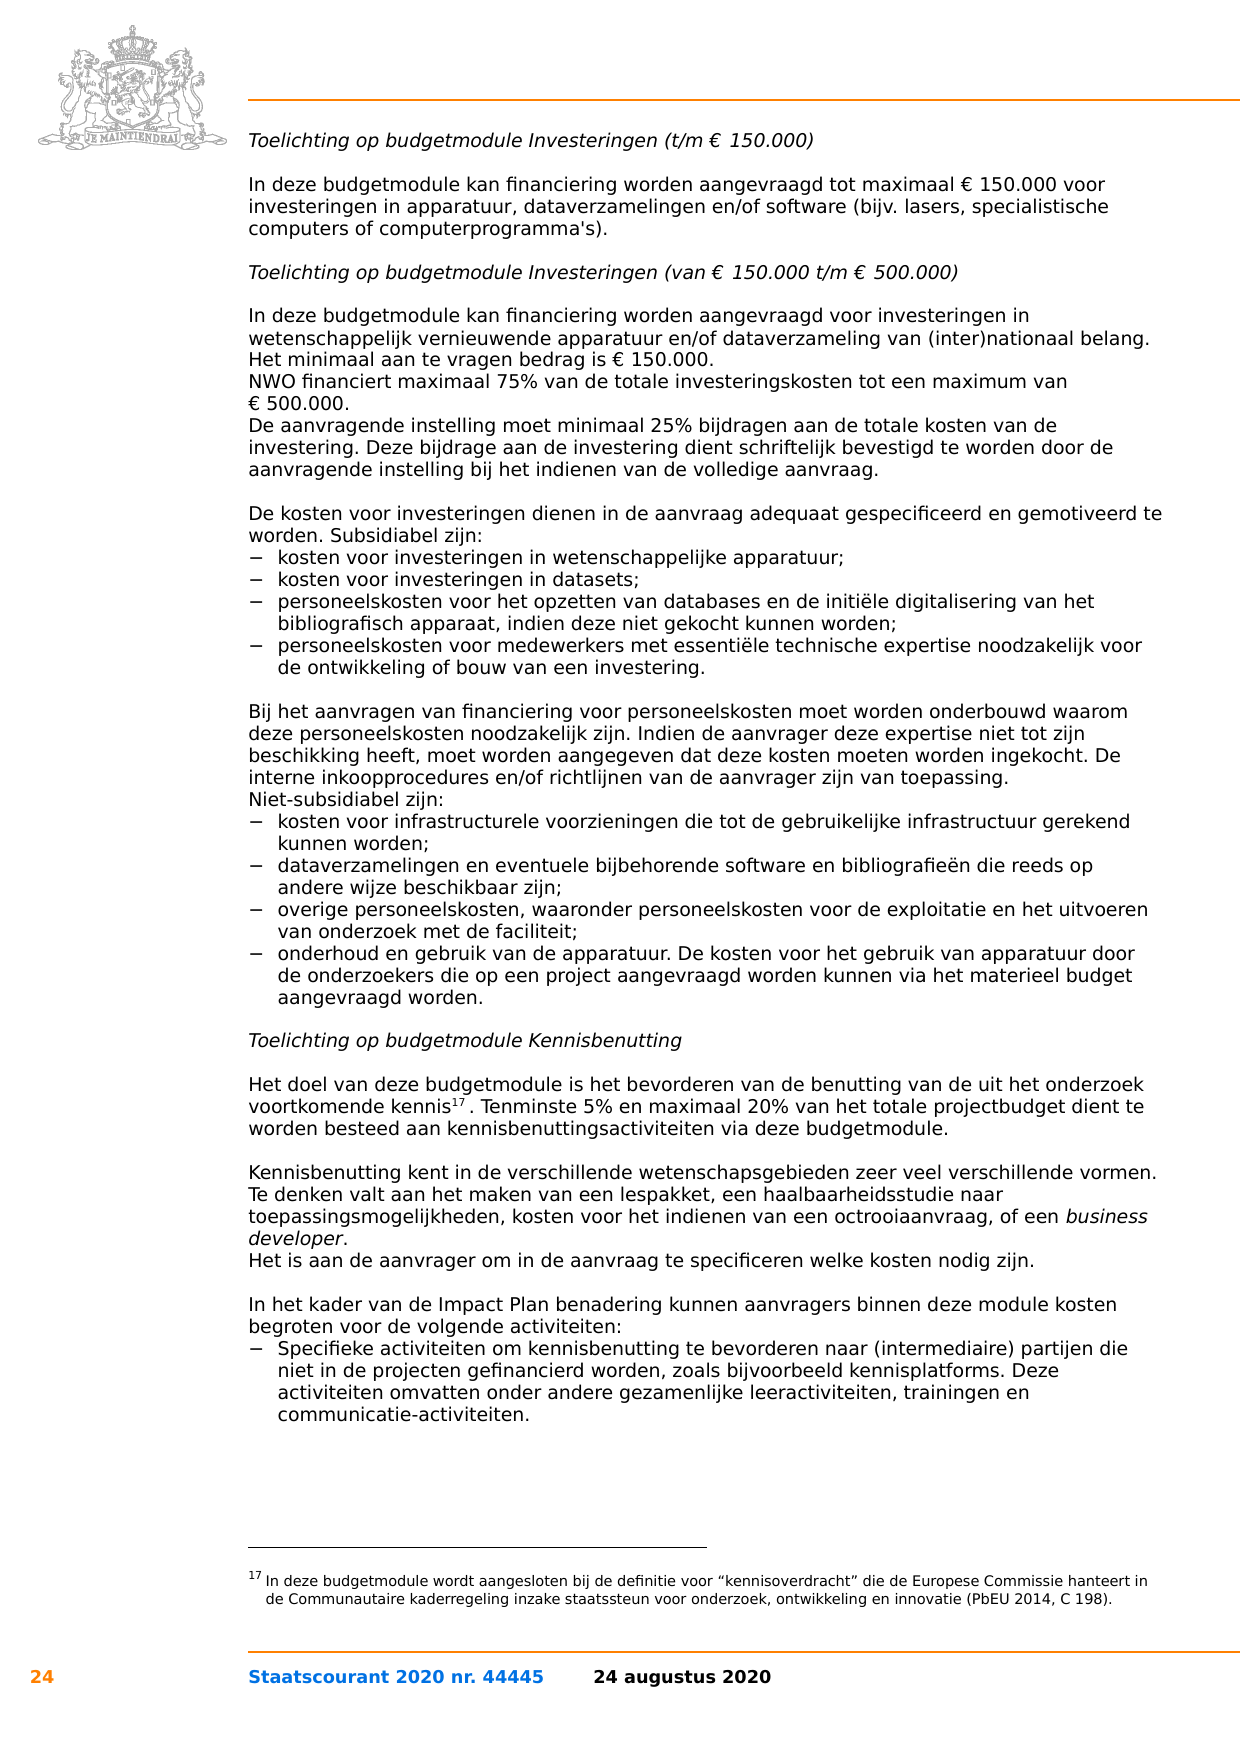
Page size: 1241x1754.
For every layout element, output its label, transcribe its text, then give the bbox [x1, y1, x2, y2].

subtitle Toelichting op budgetmodule Kennisbenutting [248, 1030, 1163, 1052]
picture [38, 25, 227, 150]
text Kennisbenutting kent in de verschillende wetenschapsgebieden zeer veel verschillende vormen. Te denken valt aan het maken van een lespakket, een haalbaarheidsstudie naar toepassingsmogelijkheden, kosten voor het indienen van een octrooiaanvraag, of een business developer. [248, 1162, 1163, 1250]
text NWO financiert maximaal 75% van de totale investeringskosten tot een maximum van € 500.000. [248, 371, 1163, 415]
text In deze budgetmodule wordt aangesloten bij de definitie voor “kennisoverdracht” die de Europese Commissie hanteert in de Communautaire kaderregeling inzake staatssteun voor onderzoek, ontwikkeling en innovatie (PbEU 2014, C 198). [248, 1569, 1163, 1608]
text − personeelskosten voor het opzetten van databases en de initiële digitalisering van het bibliografisch apparaat, indien deze niet gekocht kunnen worden; [248, 591, 1163, 635]
subtitle Toelichting op budgetmodule Investeringen (t/m € 150.000) [248, 130, 1163, 152]
text − kosten voor infrastructurele voorzieningen die tot de gebruikelijke infrastructuur gerekend kunnen worden; [248, 811, 1163, 855]
subtitle Toelichting op budgetmodule Investeringen (van € 150.000 t/m € 500.000) [248, 262, 1163, 283]
text − dataverzamelingen en eventuele bijbehorende software en bibliografieën die reeds op andere wijze beschikbaar zijn; [248, 855, 1163, 899]
text In deze budgetmodule kan financiering worden aangevraagd voor investeringen in wetenschappelijk vernieuwende apparatuur en/of dataverzameling van (inter)nationaal belang. Het minimaal aan te vragen bedrag is € 150.000. [248, 305, 1163, 371]
text In het kader van de Impact Plan benadering kunnen aanvragers binnen deze module kosten begroten voor de volgende activiteiten: [248, 1294, 1163, 1338]
text − overige personeelskosten, waaronder personeelskosten voor de exploitatie en het uitvoeren van onderzoek met de faciliteit; [248, 899, 1163, 943]
text − kosten voor investeringen in wetenschappelijke apparatuur; [248, 547, 1163, 569]
text Niet-subsidiabel zijn: [248, 789, 1163, 811]
text Bij het aanvragen van financiering voor personeelskosten moet worden onderbouwd waarom deze personeelskosten noodzakelijk zijn. Indien de aanvrager deze expertise niet tot zijn beschikking heeft, moet worden aangegeven dat deze kosten moeten worden ingekocht. De interne inkoopprocedures en/of richtlijnen van de aanvrager zijn van toepassing. [248, 701, 1163, 789]
text − Specifieke activiteiten om kennisbenutting te bevorderen naar (intermediaire) partijen die niet in de projecten gefinancierd worden, zoals bijvoorbeeld kennisplatforms. Deze activiteiten omvatten onder andere gezamenlijke leeractiviteiten, trainingen en communicatie-activiteiten. [248, 1338, 1163, 1426]
text In deze budgetmodule kan financiering worden aangevraagd tot maximaal € 150.000 voor investeringen in apparatuur, dataverzamelingen en/of software (bijv. lasers, specialistische computers of computerprogramma's). [248, 174, 1163, 240]
text De kosten voor investeringen dienen in de aanvraag adequaat gespecificeerd en gemotiveerd te worden. Subsidiabel zijn: [248, 503, 1163, 547]
text Het doel van deze budgetmodule is het bevorderen van de benutting van de uit het onderzoek voortkomende kennis. Tenminste 5% en maximaal 20% van het totale projectbudget dient te worden besteed aan kennisbenuttingsactiviteiten via deze budgetmodule. [248, 1074, 1163, 1140]
text − personeelskosten voor medewerkers met essentiële technische expertise noodzakelijk voor de ontwikkeling of bouw van een investering. [248, 635, 1163, 679]
text De aanvragende instelling moet minimaal 25% bijdragen aan de totale kosten van de investering. Deze bijdrage aan de investering dient schriftelijk bevestigd te worden door de aanvragende instelling bij het indienen van de volledige aanvraag. [248, 415, 1163, 481]
text Het is aan de aanvrager om in de aanvraag te specificeren welke kosten nodig zijn. [248, 1250, 1163, 1272]
text − onderhoud en gebruik van de apparatuur. De kosten voor het gebruik van apparatuur door de onderzoekers die op een project aangevraagd worden kunnen via het materieel budget aangevraagd worden. [248, 943, 1163, 1008]
text − kosten voor investeringen in datasets; [248, 569, 1163, 591]
